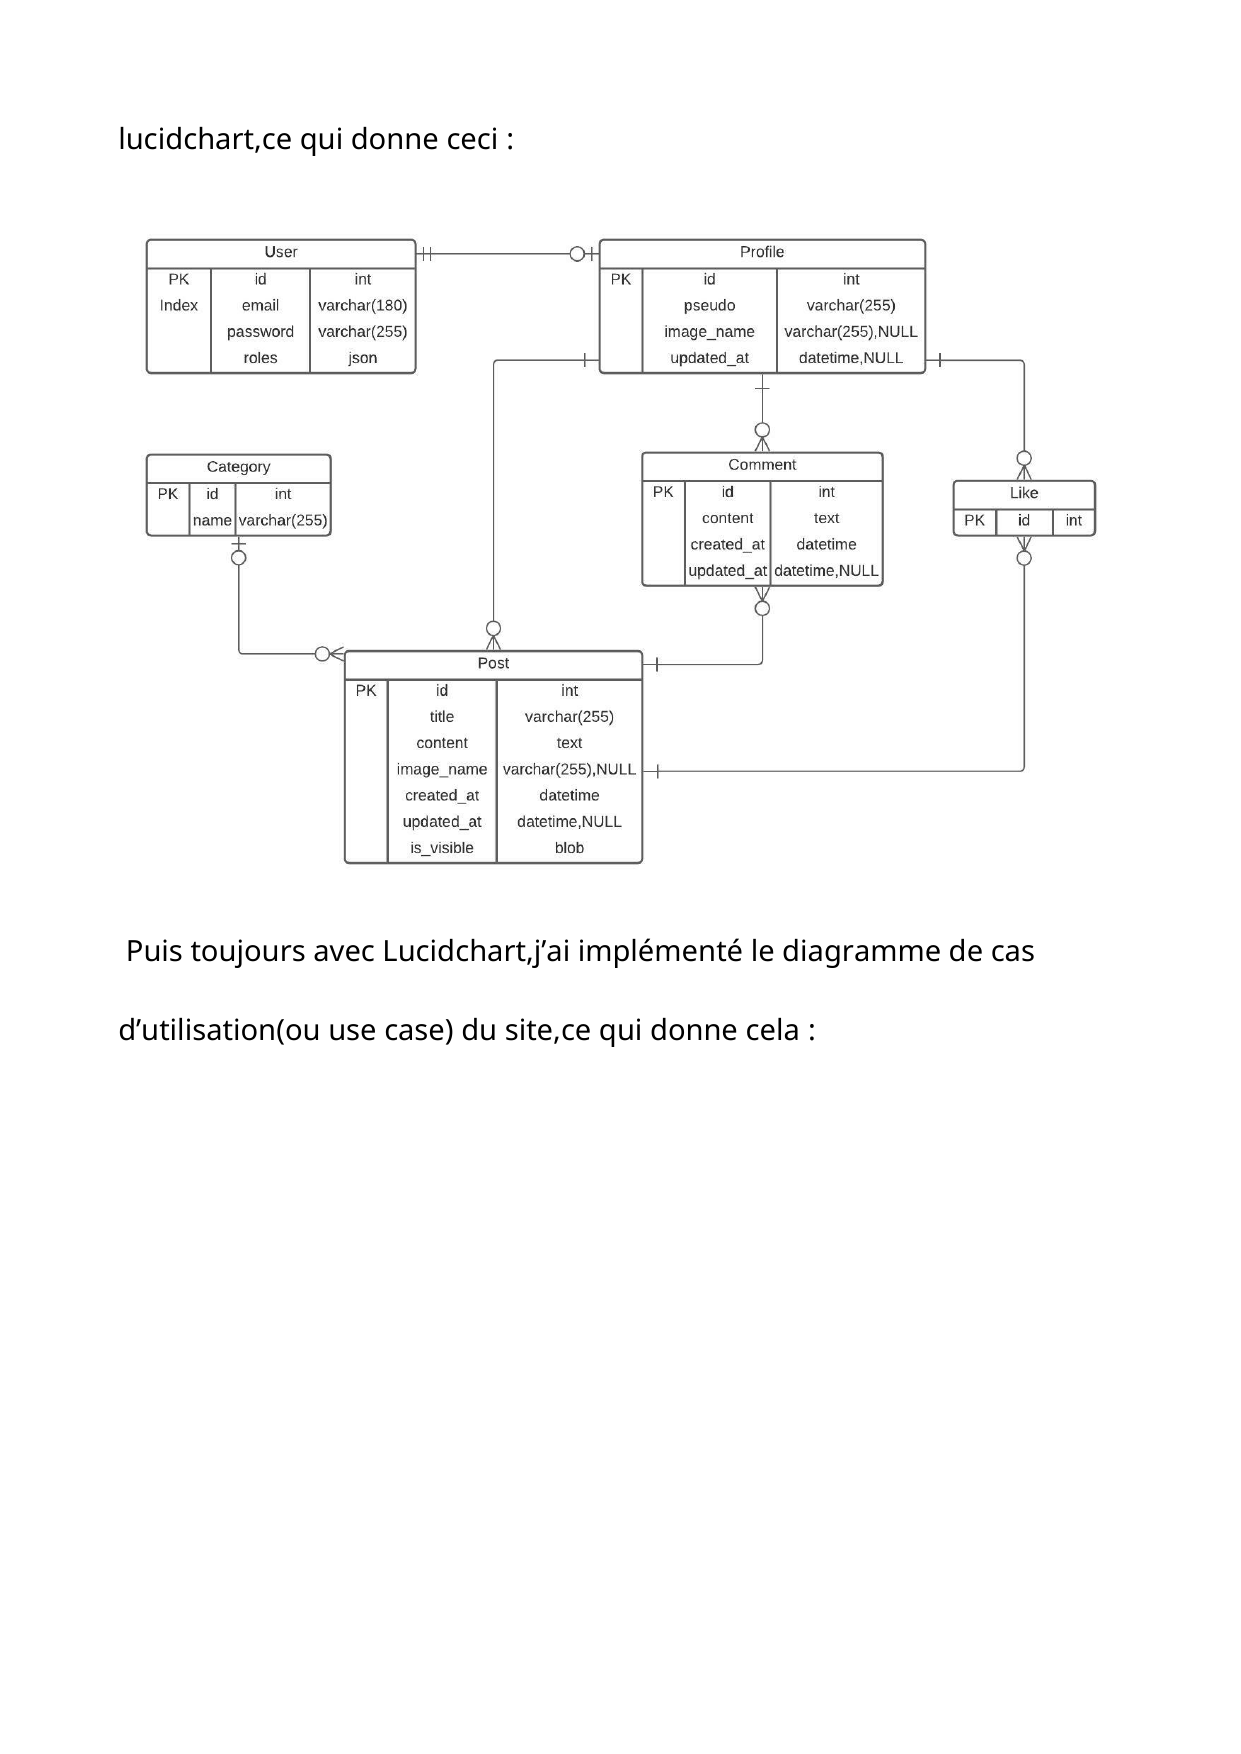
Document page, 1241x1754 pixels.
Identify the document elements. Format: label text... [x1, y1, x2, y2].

text Puis toujours avec Lucidchart,j’ai implémenté le diagramme de cas d’utilisation(ou use case) du site,ce qui donne cela : [118, 891, 1122, 1049]
picture [118, 212, 1123, 891]
text lucidchart,ce qui donne ceci : [118, 118, 1122, 158]
